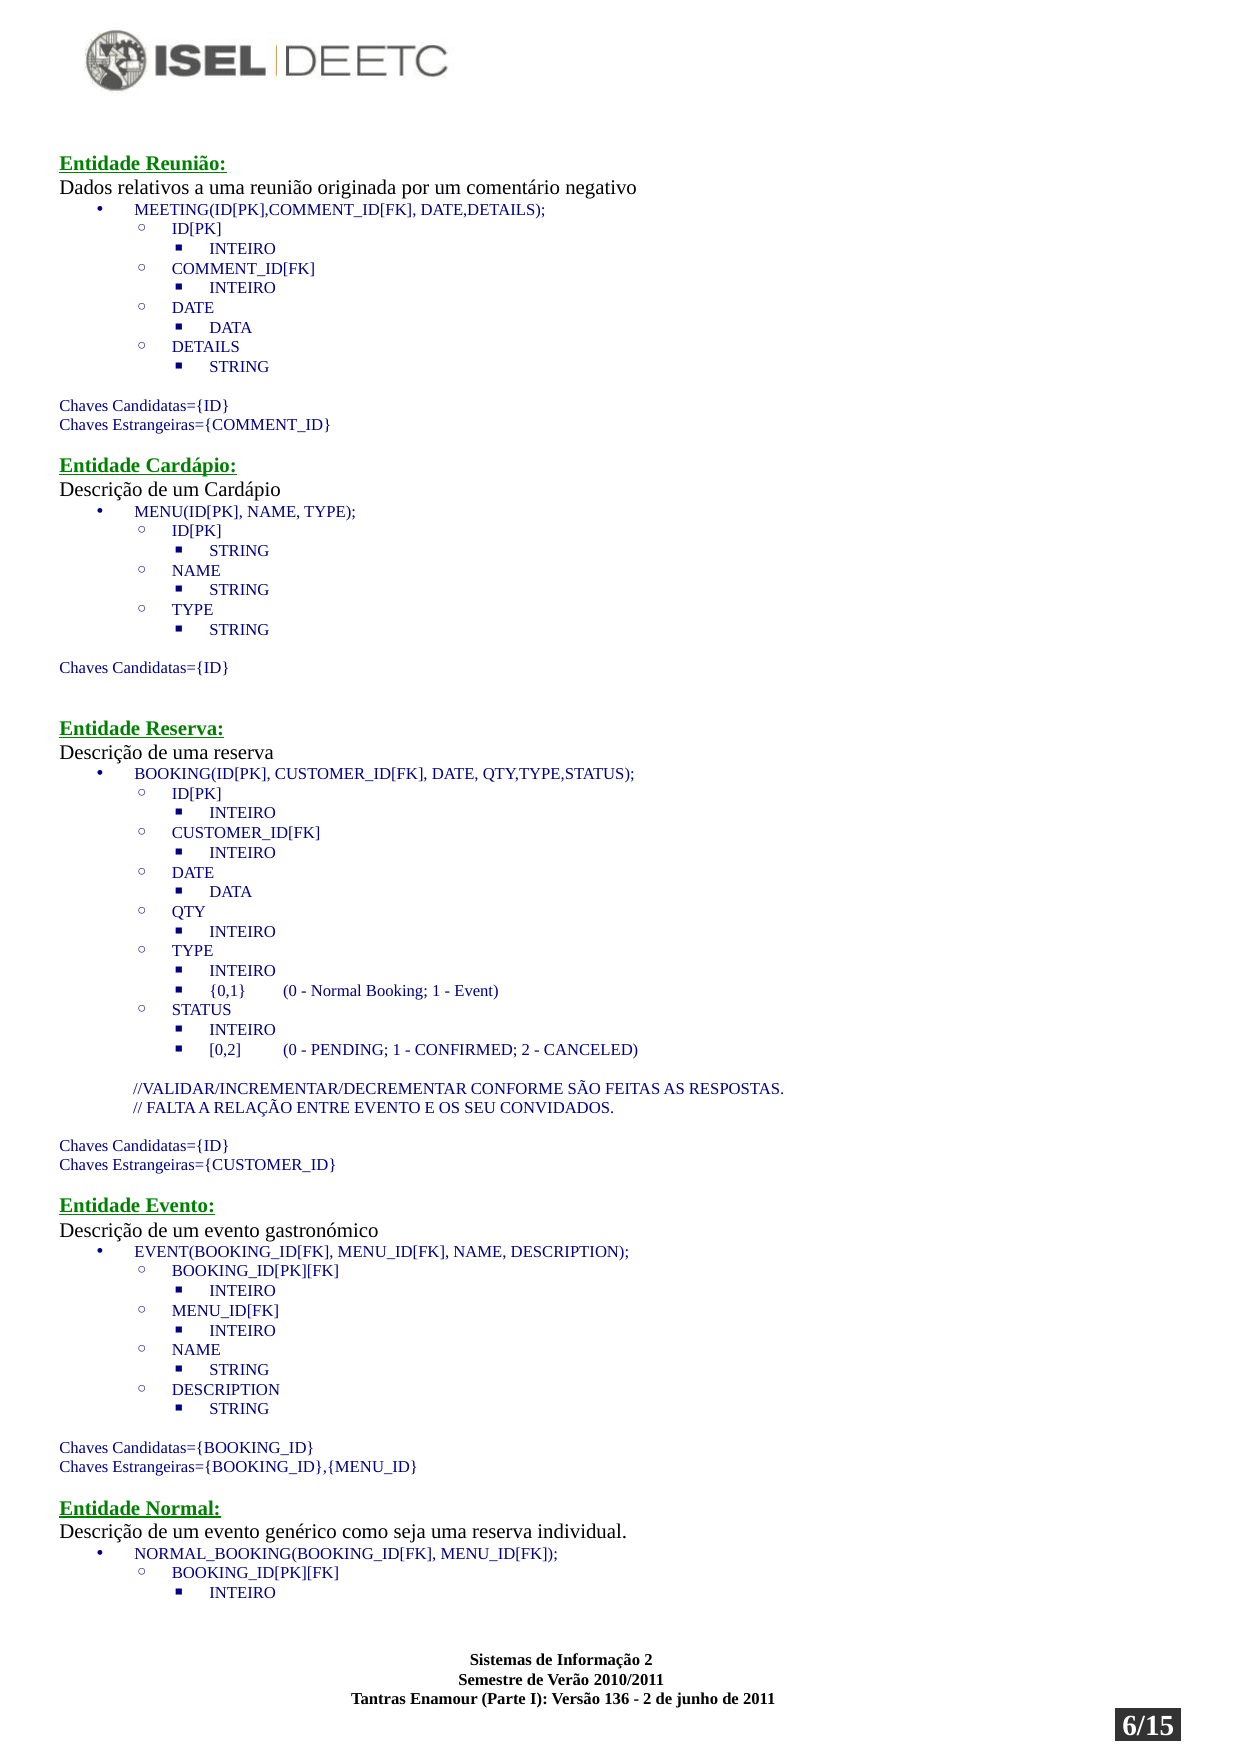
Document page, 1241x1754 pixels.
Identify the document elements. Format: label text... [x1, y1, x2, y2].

list DESCRIPTION [134, 1379, 1181, 1399]
list EVENT(BOOKING_ID[FK], MENU_ID[FK], NAME, DESCRIPTION); [97, 1242, 1181, 1261]
text Chaves Candidatas={BOOKING_ID} [59, 1438, 1181, 1457]
list NAME [134, 560, 1181, 580]
list ID[PK] [134, 219, 1181, 239]
list MEETING(ID[PK],COMMENT_ID[FK], DATE,DETAILS); [97, 199, 1181, 219]
list DATA [172, 317, 1181, 337]
list ID[PK] [134, 784, 1181, 803]
list INTEIRO [172, 803, 1181, 823]
text Entidade Reserva: [59, 716, 1181, 740]
list BOOKING_ID[PK][FK] [134, 1261, 1181, 1281]
list INTEIRO [172, 921, 1181, 941]
text Descrição de um evento genérico como seja uma reserva individual. [59, 1519, 1181, 1543]
list DATE [134, 862, 1181, 882]
text Entidade Normal: [59, 1495, 1181, 1519]
list DATA [172, 882, 1181, 902]
picture [76, 15, 478, 116]
text Descrição de um evento gastronómico [59, 1217, 1181, 1242]
list CUSTOMER_ID[FK] [134, 823, 1181, 843]
list STRING [172, 541, 1181, 560]
list INTEIRO [172, 278, 1181, 298]
list [0,2] (0 - PENDING; 1 - CONFIRMED; 2 - CANCELED) [172, 1039, 1181, 1059]
list COMMENT_ID[FK] [134, 258, 1181, 278]
list INTEIRO [172, 1320, 1181, 1340]
list TYPE [134, 600, 1181, 619]
text Descrição de um Cardápio [59, 477, 1181, 501]
text // FALTA A RELAÇÃO ENTRE EVENTO E OS SEU CONVIDADOS. [59, 1098, 1181, 1117]
list STATUS [134, 1000, 1181, 1020]
text Descrição de uma reserva [59, 740, 1181, 764]
list STRING [172, 580, 1181, 600]
list QTY [134, 902, 1181, 921]
text Chaves Candidatas={ID} [59, 658, 1181, 677]
list MENU_ID[FK] [134, 1301, 1181, 1320]
text Chaves Estrangeiras={CUSTOMER_ID} [59, 1155, 1181, 1174]
text Entidade Reunião: [59, 151, 1181, 175]
list {0,1} (0 - Normal Booking; 1 - Event) [172, 981, 1181, 1000]
text Dados relativos a uma reunião originada por um comentário negativo [59, 175, 1181, 199]
text Entidade Evento: [59, 1193, 1181, 1217]
text //VALIDAR/INCREMENTAR/DECREMENTAR CONFORME SÃO FEITAS AS RESPOSTAS. [59, 1078, 1181, 1098]
list NAME [134, 1340, 1181, 1360]
list DETAILS [134, 337, 1181, 357]
list INTEIRO [172, 843, 1181, 862]
list STRING [172, 1360, 1181, 1379]
list INTEIRO [172, 961, 1181, 981]
text Chaves Estrangeiras={COMMENT_ID} [59, 415, 1181, 434]
text Entidade Cardápio: [59, 453, 1181, 477]
list ID[PK] [134, 521, 1181, 541]
list STRING [172, 619, 1181, 639]
list STRING [172, 1399, 1181, 1419]
text Chaves Candidatas={ID} [59, 1136, 1181, 1155]
list INTEIRO [172, 1020, 1181, 1039]
list BOOKING_ID[PK][FK] [134, 1563, 1181, 1583]
list NORMAL_BOOKING(BOOKING_ID[FK], MENU_ID[FK]); [97, 1543, 1181, 1563]
list MENU(ID[PK], NAME, TYPE); [97, 501, 1181, 521]
list BOOKING(ID[PK], CUSTOMER_ID[FK], DATE, QTY,TYPE,STATUS); [97, 764, 1181, 784]
list INTEIRO [172, 1583, 1181, 1603]
text Chaves Estrangeiras={BOOKING_ID},{MENU_ID} [59, 1457, 1181, 1476]
list INTEIRO [172, 1281, 1181, 1301]
list DATE [134, 298, 1181, 317]
list TYPE [134, 941, 1181, 961]
list INTEIRO [172, 239, 1181, 258]
list STRING [172, 357, 1181, 377]
text Chaves Candidatas={ID} [59, 396, 1181, 415]
